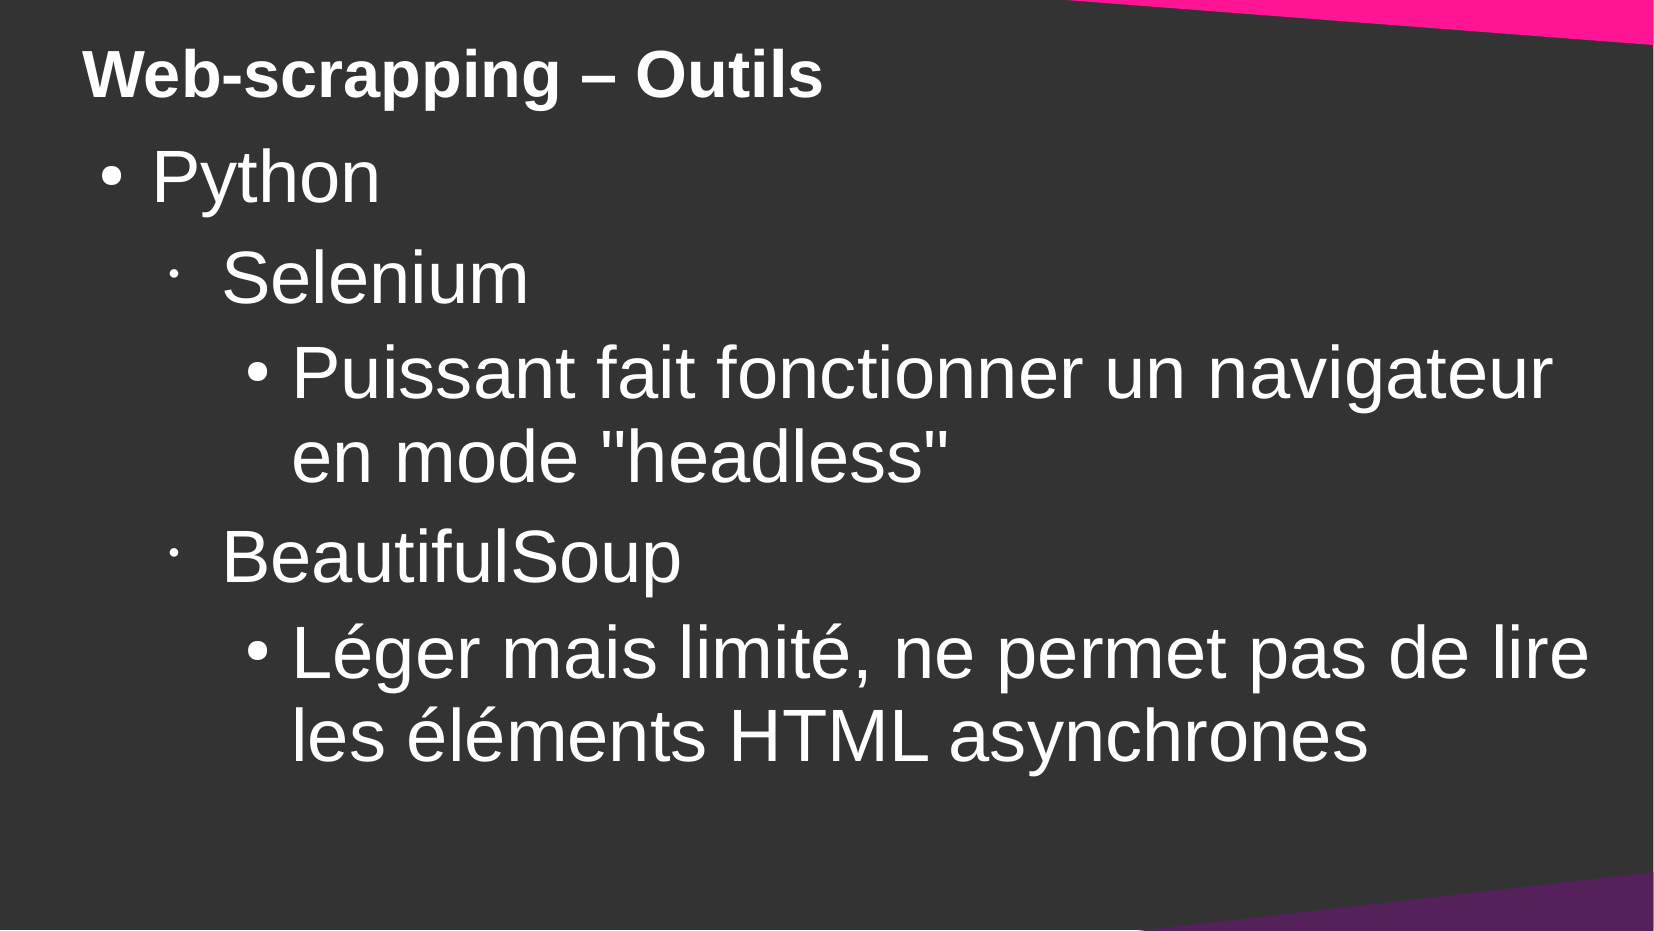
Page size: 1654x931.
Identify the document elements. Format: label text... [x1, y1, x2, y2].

title Web-scrapping – Outils [82, 37, 1571, 122]
text_box [1137, 872, 1654, 931]
text_box [1065, 0, 1654, 46]
list Python Selenium Puissant fait fonctionner un navigateur en mode "headless" BeautifulSoup Léger mais limité, ne permet pas de lire les éléments HTML asynchrones [80, 135, 1620, 780]
